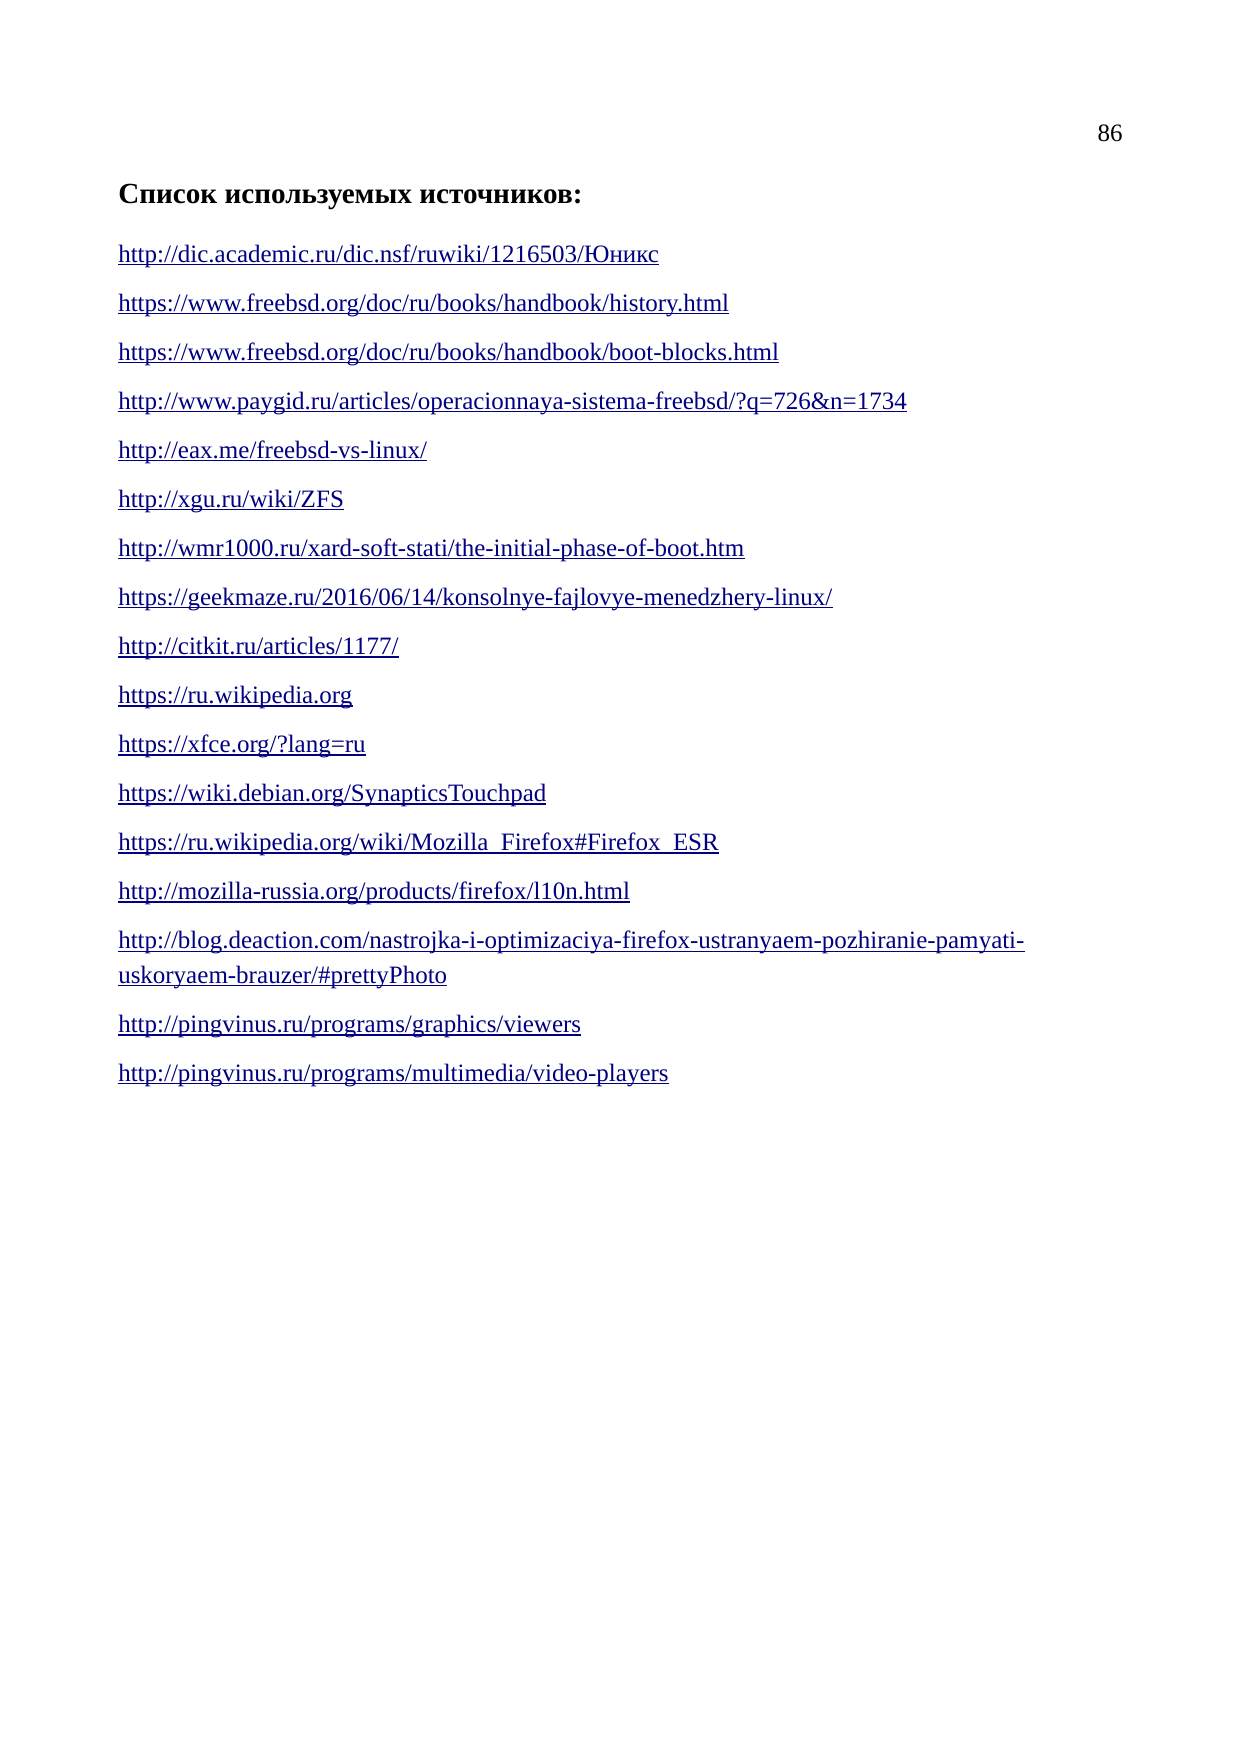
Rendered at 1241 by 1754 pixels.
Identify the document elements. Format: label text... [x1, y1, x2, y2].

text http://xgu.ru/wiki/ZFS [118, 484, 1122, 513]
text http://eax.me/freebsd-vs-linux/ [118, 435, 1122, 464]
text https://wiki.debian.org/SynapticsTouchpad [118, 778, 1122, 807]
text https://www.freebsd.org/doc/ru/books/handbook/history.html [118, 288, 1122, 316]
text http://wmr1000.ru/xard-soft-stati/the-initial-phase-of-boot.htm [118, 533, 1122, 562]
text http://dic.academic.ru/dic.nsf/ruwiki/1216503/Юникс [118, 239, 1122, 267]
subtitle Список используемых источников: [118, 176, 1122, 210]
text http://citkit.ru/articles/1177/ [118, 631, 1122, 660]
text http://blog.deaction.com/nastrojka-i-optimizaciya-firefox-ustranyaem-pozhiranie-pamyati-uskoryaem-brauzer/#prettyPhoto [118, 926, 1122, 989]
text http://pingvinus.ru/programs/graphics/viewers [118, 1009, 1122, 1038]
text http://mozilla-russia.org/products/firefox/l10n.html [118, 876, 1122, 905]
text http://pingvinus.ru/programs/multimedia/video-players [118, 1058, 1122, 1087]
text http://www.paygid.ru/articles/operacionnaya-sistema-freebsd/?q=726&n=1734 [118, 386, 1122, 414]
text https://xfce.org/?lang=ru [118, 729, 1122, 758]
text https://ru.wikipedia.org [118, 680, 1122, 709]
text https://geekmaze.ru/2016/06/14/konsolnye-fajlovye-menedzhery-linux/ [118, 582, 1122, 611]
text https://www.freebsd.org/doc/ru/books/handbook/boot-blocks.html [118, 337, 1122, 366]
text https://ru.wikipedia.org/wiki/Mozilla_Firefox#Firefox_ESR [118, 827, 1122, 856]
